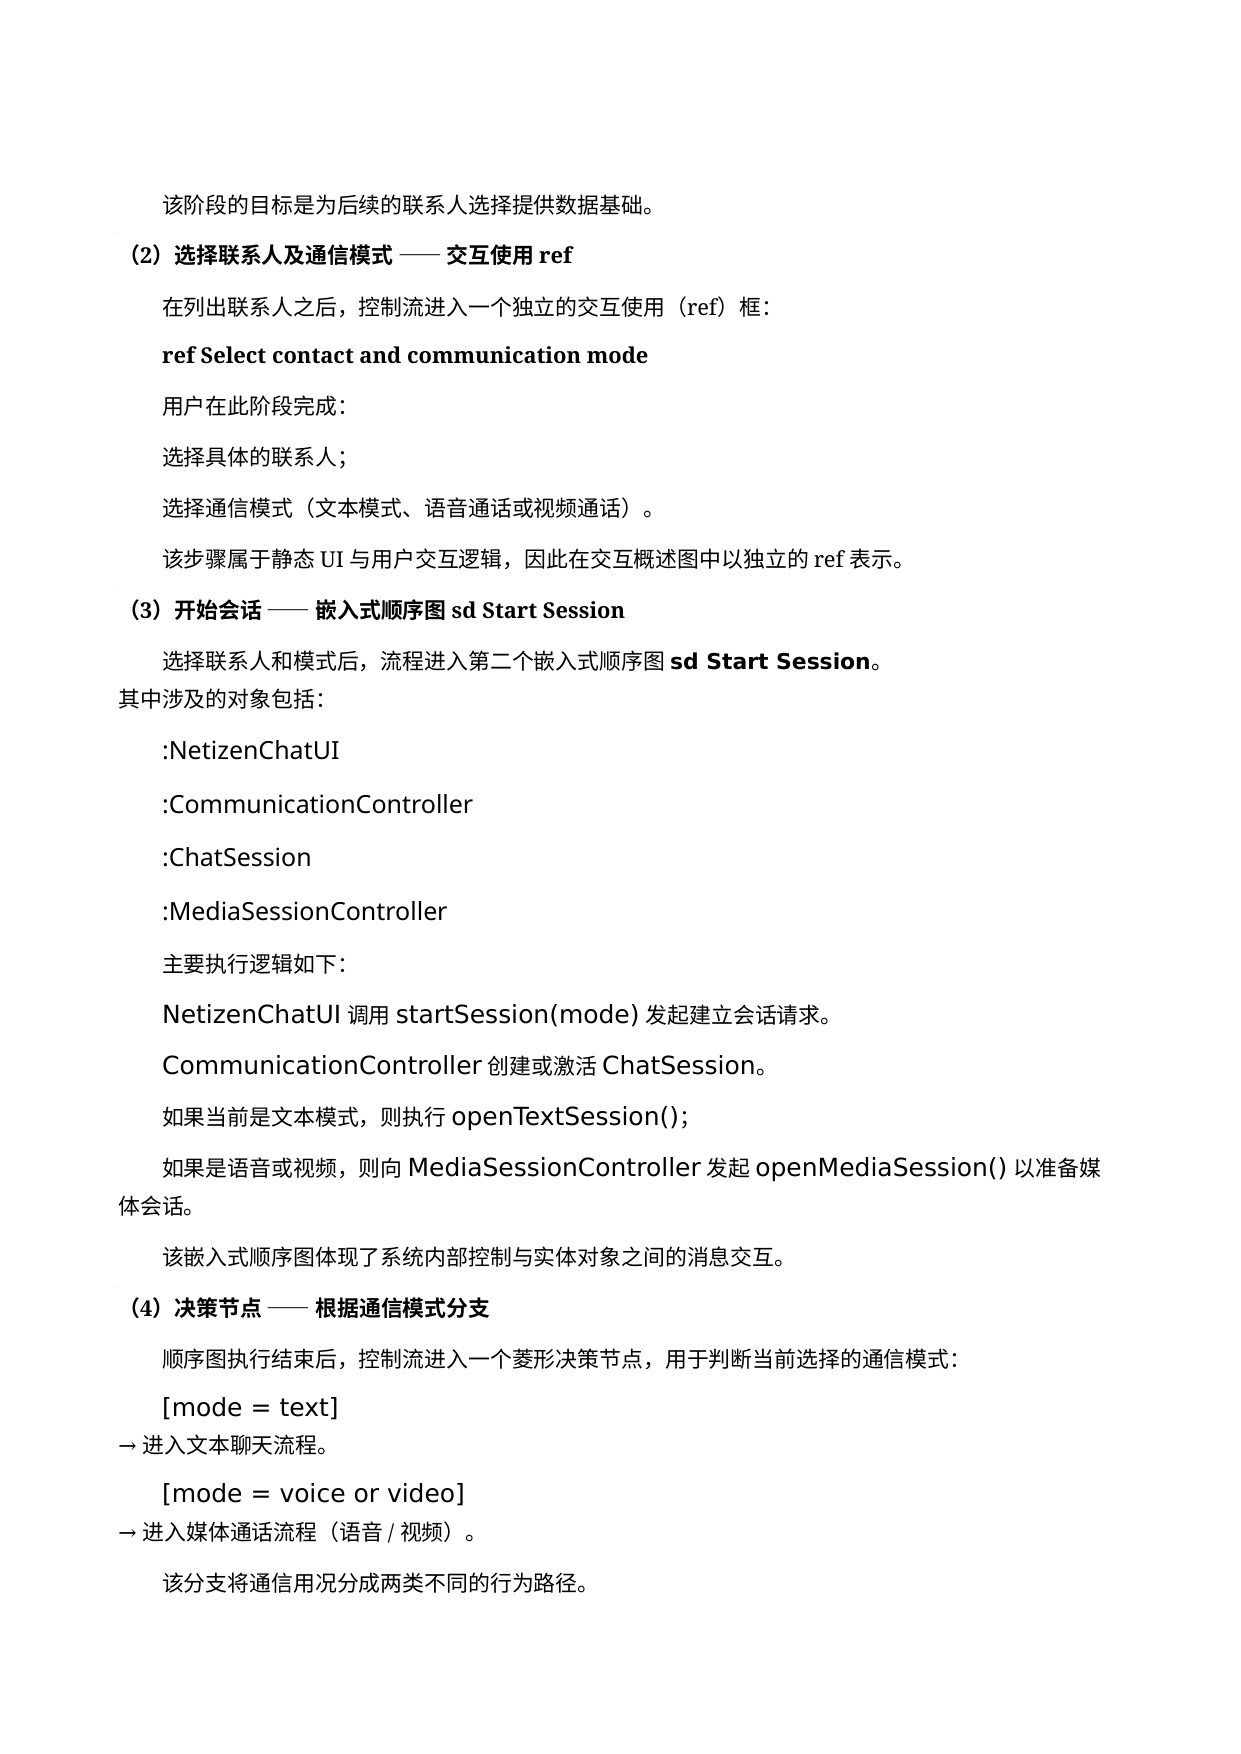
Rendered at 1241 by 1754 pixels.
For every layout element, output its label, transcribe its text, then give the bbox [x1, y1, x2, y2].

text :NetizenChatUI [118, 732, 1122, 767]
text 选择具体的联系人； [118, 440, 1122, 472]
text （2）选择联系人及通信模式 —— 交互使用 ref [118, 238, 1122, 270]
text :CommunicationController [118, 786, 1122, 820]
text 主要执行逻辑如下： [118, 947, 1122, 979]
text :MediaSessionController [118, 894, 1122, 928]
text （3）开始会话 —— 嵌入式顺序图 sd Start Session [118, 593, 1122, 624]
text 在列出联系人之后，控制流进入一个独立的交互使用（ref）框： [118, 289, 1122, 321]
text 顺序图执行结束后，控制流进入一个菱形决策节点，用于判断当前选择的通信模式： [118, 1342, 1122, 1374]
text NetizenChatUI 调用 startSession(mode) 发起建立会话请求。 [118, 998, 1122, 1030]
text [mode = voice or video] → 进入媒体通话流程（语音 / 视频）。 [118, 1479, 1122, 1546]
text ref Select contact and communication mode [118, 341, 1122, 370]
text 该步骤属于静态 UI 与用户交互逻辑，因此在交互概述图中以独立的 ref 表示。 [118, 542, 1122, 573]
text 该分支将通信用况分成两类不同的行为路径。 [118, 1566, 1122, 1597]
text 如果当前是文本模式，则执行 openTextSession()； [118, 1100, 1122, 1132]
text 用户在此阶段完成： [118, 389, 1122, 421]
text 该阶段的目标是为后续的联系人选择提供数据基础。 [118, 188, 1122, 219]
text 选择通信模式（文本模式、语音通话或视频通话）。 [118, 491, 1122, 522]
text 选择联系人和模式后，流程进入第二个嵌入式顺序图 sd Start Session。 其中涉及的对象包括： [118, 644, 1122, 713]
text CommunicationController 创建或激活 ChatSession。 [118, 1049, 1122, 1081]
text :ChatSession [118, 840, 1122, 874]
text （4）决策节点 —— 根据通信模式分支 [118, 1291, 1122, 1323]
text 该嵌入式顺序图体现了系统内部控制与实体对象之间的消息交互。 [118, 1240, 1122, 1272]
text [mode = text] → 进入文本聊天流程。 [118, 1393, 1122, 1460]
text 如果是语音或视频，则向 MediaSessionController 发起 openMediaSession() 以准备媒体会话。 [118, 1151, 1122, 1221]
